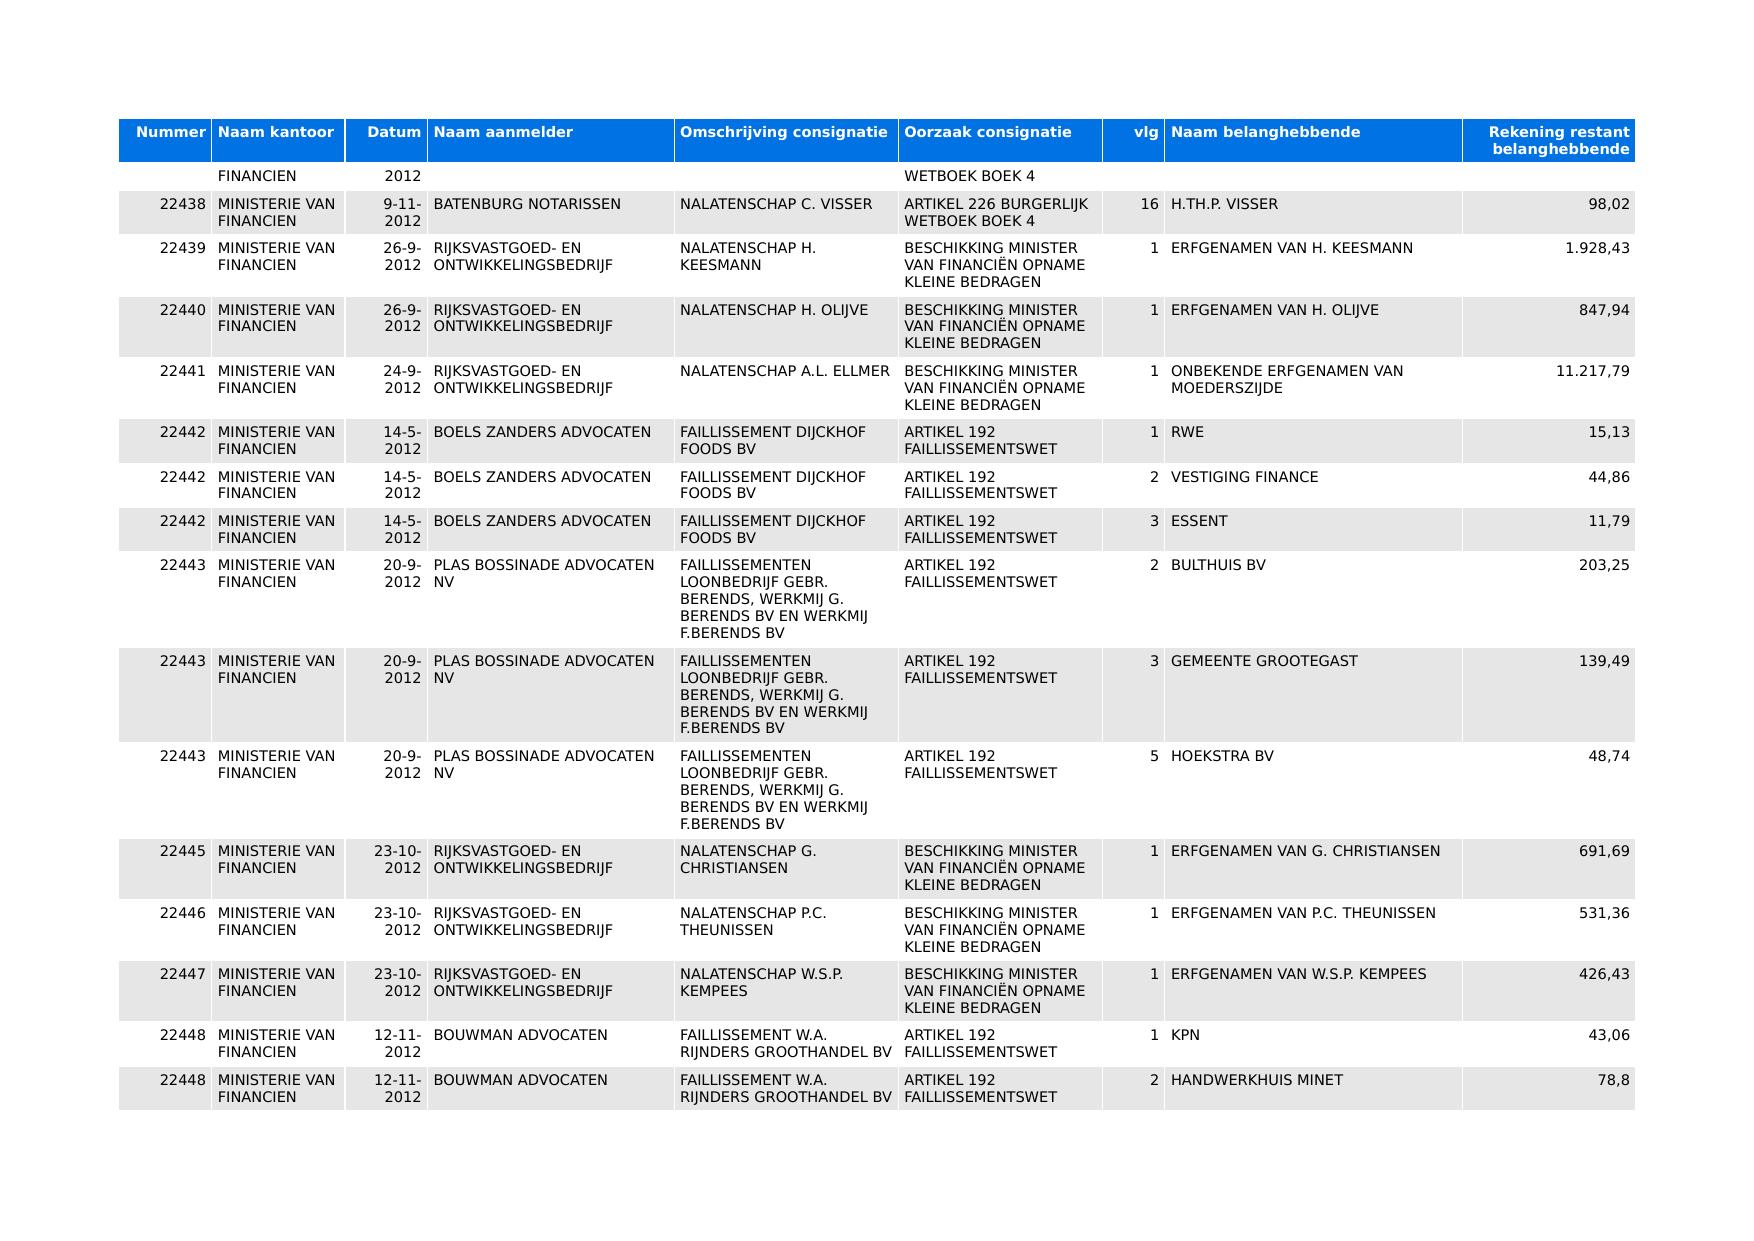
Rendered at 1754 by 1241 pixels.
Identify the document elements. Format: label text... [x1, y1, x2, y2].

table_cell PLAS BOSSINADE ADVOCATEN NV [428, 648, 674, 742]
table_cell 12-11-2012 [346, 1023, 427, 1066]
table_cell [675, 164, 898, 190]
table_cell BESCHIKKING MINISTER VAN FINANCIËN OPNAME KLEINE BEDRAGEN [899, 235, 1102, 296]
table_cell 11.217,79 [1463, 358, 1635, 418]
table_cell 20-9-2012 [346, 648, 427, 742]
table_header Datum [346, 119, 427, 162]
table_cell RIJKSVASTGOED- EN ONTWIKKELINGSBEDRIJF [428, 235, 674, 296]
table_cell RIJKSVASTGOED- EN ONTWIKKELINGSBEDRIJF [428, 900, 674, 960]
table_header Naam belanghebbende [1165, 119, 1462, 162]
table_cell RIJKSVASTGOED- EN ONTWIKKELINGSBEDRIJF [428, 839, 674, 899]
table_header Rekening restant belanghebbende [1463, 119, 1635, 162]
table_cell MINISTERIE VAN FINANCIEN [212, 961, 344, 1021]
table_header vlg [1103, 119, 1164, 162]
table_cell NALATENSCHAP H. KEESMANN [675, 235, 898, 296]
table_cell FAILLISSEMENT W.A. RIJNDERS GROOTHANDEL BV [675, 1067, 898, 1110]
table_cell 1 [1103, 961, 1164, 1021]
table_cell 14-5-2012 [346, 464, 427, 507]
table_cell 14-5-2012 [346, 508, 427, 551]
table_cell BOUWMAN ADVOCATEN [428, 1067, 674, 1110]
table_header Nummer [119, 119, 211, 162]
table_cell [1165, 164, 1462, 190]
table_cell PLAS BOSSINADE ADVOCATEN NV [428, 743, 674, 837]
table_cell 14-5-2012 [346, 419, 427, 463]
table_cell GEMEENTE GROOTEGAST [1165, 648, 1462, 742]
table_cell 22442 [119, 508, 211, 551]
table_cell RIJKSVASTGOED- EN ONTWIKKELINGSBEDRIJF [428, 961, 674, 1021]
table_cell 2 [1103, 1067, 1164, 1110]
table_cell NALATENSCHAP P.C. THEUNISSEN [675, 900, 898, 960]
table_cell 22448 [119, 1067, 211, 1110]
table_cell FAILLISSEMENT DIJCKHOF FOODS BV [675, 508, 898, 551]
table_cell 22443 [119, 648, 211, 742]
table_cell HANDWERKHUIS MINET [1165, 1067, 1462, 1110]
table_cell ARTIKEL 192 FAILLISSEMENTSWET [899, 508, 1102, 551]
table_cell NALATENSCHAP W.S.P. KEMPEES [675, 961, 898, 1021]
table_cell 44,86 [1463, 464, 1635, 507]
table_cell FAILLISSEMENTEN LOONBEDRIJF GEBR. BERENDS, WERKMIJ G. BERENDS BV EN WERKMIJ F.BERENDS BV [675, 648, 898, 742]
table_cell 1 [1103, 1023, 1164, 1066]
table_cell [1463, 164, 1635, 190]
table_cell 2 [1103, 553, 1164, 647]
table_cell 22442 [119, 464, 211, 507]
table_cell WETBOEK BOEK 4 [899, 164, 1102, 190]
table_cell MINISTERIE VAN FINANCIEN [212, 464, 344, 507]
table_cell MINISTERIE VAN FINANCIEN [212, 1023, 344, 1066]
table_cell BOUWMAN ADVOCATEN [428, 1023, 674, 1066]
table_cell 11,79 [1463, 508, 1635, 551]
table_cell BOELS ZANDERS ADVOCATEN [428, 508, 674, 551]
table_cell 26-9-2012 [346, 235, 427, 296]
table_cell 15,13 [1463, 419, 1635, 463]
table_cell 22439 [119, 235, 211, 296]
table_cell 16 [1103, 191, 1164, 234]
table_cell BOELS ZANDERS ADVOCATEN [428, 419, 674, 463]
table_cell MINISTERIE VAN FINANCIEN [212, 297, 344, 357]
table_cell 2 [1103, 464, 1164, 507]
table_header Oorzaak consignatie [899, 119, 1102, 162]
table_cell MINISTERIE VAN FINANCIEN [212, 648, 344, 742]
table_cell 26-9-2012 [346, 297, 427, 357]
table_cell 1.928,43 [1463, 235, 1635, 296]
table_cell FINANCIEN [212, 164, 344, 190]
table_cell H.TH.P. VISSER [1165, 191, 1462, 234]
table_cell 22443 [119, 743, 211, 837]
table_cell VESTIGING FINANCE [1165, 464, 1462, 507]
table_cell 847,94 [1463, 297, 1635, 357]
table_cell 2012 [346, 164, 427, 190]
table_cell 23-10-2012 [346, 961, 427, 1021]
table_cell HOEKSTRA BV [1165, 743, 1462, 837]
table_cell MINISTERIE VAN FINANCIEN [212, 419, 344, 463]
table_cell ERFGENAMEN VAN W.S.P. KEMPEES [1165, 961, 1462, 1021]
table_cell ARTIKEL 192 FAILLISSEMENTSWET [899, 464, 1102, 507]
table_cell 23-10-2012 [346, 839, 427, 899]
table_cell 691,69 [1463, 839, 1635, 899]
table_header Naam aanmelder [428, 119, 674, 162]
table_cell MINISTERIE VAN FINANCIEN [212, 235, 344, 296]
table_cell ARTIKEL 192 FAILLISSEMENTSWET [899, 743, 1102, 837]
table_cell 20-9-2012 [346, 553, 427, 647]
table_cell MINISTERIE VAN FINANCIEN [212, 1067, 344, 1110]
table_cell 22447 [119, 961, 211, 1021]
table_cell 22441 [119, 358, 211, 418]
table_cell 23-10-2012 [346, 900, 427, 960]
table_cell 139,49 [1463, 648, 1635, 742]
table_cell ERFGENAMEN VAN H. KEESMANN [1165, 235, 1462, 296]
table_cell ARTIKEL 192 FAILLISSEMENTSWET [899, 419, 1102, 463]
table_header Naam kantoor [212, 119, 344, 162]
table_cell NALATENSCHAP A.L. ELLMER [675, 358, 898, 418]
table_cell FAILLISSEMENTEN LOONBEDRIJF GEBR. BERENDS, WERKMIJ G. BERENDS BV EN WERKMIJ F.BERENDS BV [675, 553, 898, 647]
table_cell BESCHIKKING MINISTER VAN FINANCIËN OPNAME KLEINE BEDRAGEN [899, 900, 1102, 960]
table_cell 531,36 [1463, 900, 1635, 960]
table_cell 78,8 [1463, 1067, 1635, 1110]
table_cell 3 [1103, 508, 1164, 551]
table_cell [119, 164, 211, 190]
table_cell RIJKSVASTGOED- EN ONTWIKKELINGSBEDRIJF [428, 358, 674, 418]
table_cell 9-11-2012 [346, 191, 427, 234]
table_cell 1 [1103, 297, 1164, 357]
table_cell FAILLISSEMENT W.A. RIJNDERS GROOTHANDEL BV [675, 1023, 898, 1066]
table_cell 22442 [119, 419, 211, 463]
table_cell ERFGENAMEN VAN P.C. THEUNISSEN [1165, 900, 1462, 960]
table_cell ARTIKEL 226 BURGERLIJK WETBOEK BOEK 4 [899, 191, 1102, 234]
table_cell BESCHIKKING MINISTER VAN FINANCIËN OPNAME KLEINE BEDRAGEN [899, 961, 1102, 1021]
table_cell 5 [1103, 743, 1164, 837]
table_cell [428, 164, 674, 190]
table_cell ARTIKEL 192 FAILLISSEMENTSWET [899, 553, 1102, 647]
table_cell NALATENSCHAP G. CHRISTIANSEN [675, 839, 898, 899]
table_cell NALATENSCHAP H. OLIJVE [675, 297, 898, 357]
table_cell ONBEKENDE ERFGENAMEN VAN MOEDERSZIJDE [1165, 358, 1462, 418]
table_cell BESCHIKKING MINISTER VAN FINANCIËN OPNAME KLEINE BEDRAGEN [899, 297, 1102, 357]
table_cell MINISTERIE VAN FINANCIEN [212, 191, 344, 234]
table_cell MINISTERIE VAN FINANCIEN [212, 358, 344, 418]
table_cell 426,43 [1463, 961, 1635, 1021]
table_cell 1 [1103, 235, 1164, 296]
table_cell 22446 [119, 900, 211, 960]
table_cell MINISTERIE VAN FINANCIEN [212, 839, 344, 899]
table_cell ARTIKEL 192 FAILLISSEMENTSWET [899, 648, 1102, 742]
table_cell 1 [1103, 358, 1164, 418]
table_cell MINISTERIE VAN FINANCIEN [212, 743, 344, 837]
table_cell NALATENSCHAP C. VISSER [675, 191, 898, 234]
table_cell 22440 [119, 297, 211, 357]
table_cell [1103, 164, 1164, 190]
table_cell 20-9-2012 [346, 743, 427, 837]
table_cell ERFGENAMEN VAN G. CHRISTIANSEN [1165, 839, 1462, 899]
table_cell 1 [1103, 419, 1164, 463]
table_cell KPN [1165, 1023, 1462, 1066]
table_cell ARTIKEL 192 FAILLISSEMENTSWET [899, 1023, 1102, 1066]
table_cell 3 [1103, 648, 1164, 742]
table_cell 22443 [119, 553, 211, 647]
table_header Omschrijving consignatie [675, 119, 898, 162]
table_cell 203,25 [1463, 553, 1635, 647]
table_cell RWE [1165, 419, 1462, 463]
table_cell FAILLISSEMENTEN LOONBEDRIJF GEBR. BERENDS, WERKMIJ G. BERENDS BV EN WERKMIJ F.BERENDS BV [675, 743, 898, 837]
table_cell BOELS ZANDERS ADVOCATEN [428, 464, 674, 507]
table_cell MINISTERIE VAN FINANCIEN [212, 508, 344, 551]
table_cell ARTIKEL 192 FAILLISSEMENTSWET [899, 1067, 1102, 1110]
table_cell 12-11-2012 [346, 1067, 427, 1110]
table_cell 24-9-2012 [346, 358, 427, 418]
table_cell ERFGENAMEN VAN H. OLIJVE [1165, 297, 1462, 357]
table_cell 43,06 [1463, 1023, 1635, 1066]
table_cell 22448 [119, 1023, 211, 1066]
table_cell 22438 [119, 191, 211, 234]
table_cell ESSENT [1165, 508, 1462, 551]
table_cell BESCHIKKING MINISTER VAN FINANCIËN OPNAME KLEINE BEDRAGEN [899, 358, 1102, 418]
table_cell MINISTERIE VAN FINANCIEN [212, 553, 344, 647]
table_cell 1 [1103, 839, 1164, 899]
table_cell 98,02 [1463, 191, 1635, 234]
table_cell 1 [1103, 900, 1164, 960]
table_cell RIJKSVASTGOED- EN ONTWIKKELINGSBEDRIJF [428, 297, 674, 357]
table_cell FAILLISSEMENT DIJCKHOF FOODS BV [675, 464, 898, 507]
table_cell MINISTERIE VAN FINANCIEN [212, 900, 344, 960]
table_cell 22445 [119, 839, 211, 899]
table_cell BESCHIKKING MINISTER VAN FINANCIËN OPNAME KLEINE BEDRAGEN [899, 839, 1102, 899]
table_cell FAILLISSEMENT DIJCKHOF FOODS BV [675, 419, 898, 463]
table_cell PLAS BOSSINADE ADVOCATEN NV [428, 553, 674, 647]
table_cell 48,74 [1463, 743, 1635, 837]
table_cell BULTHUIS BV [1165, 553, 1462, 647]
table_cell BATENBURG NOTARISSEN [428, 191, 674, 234]
